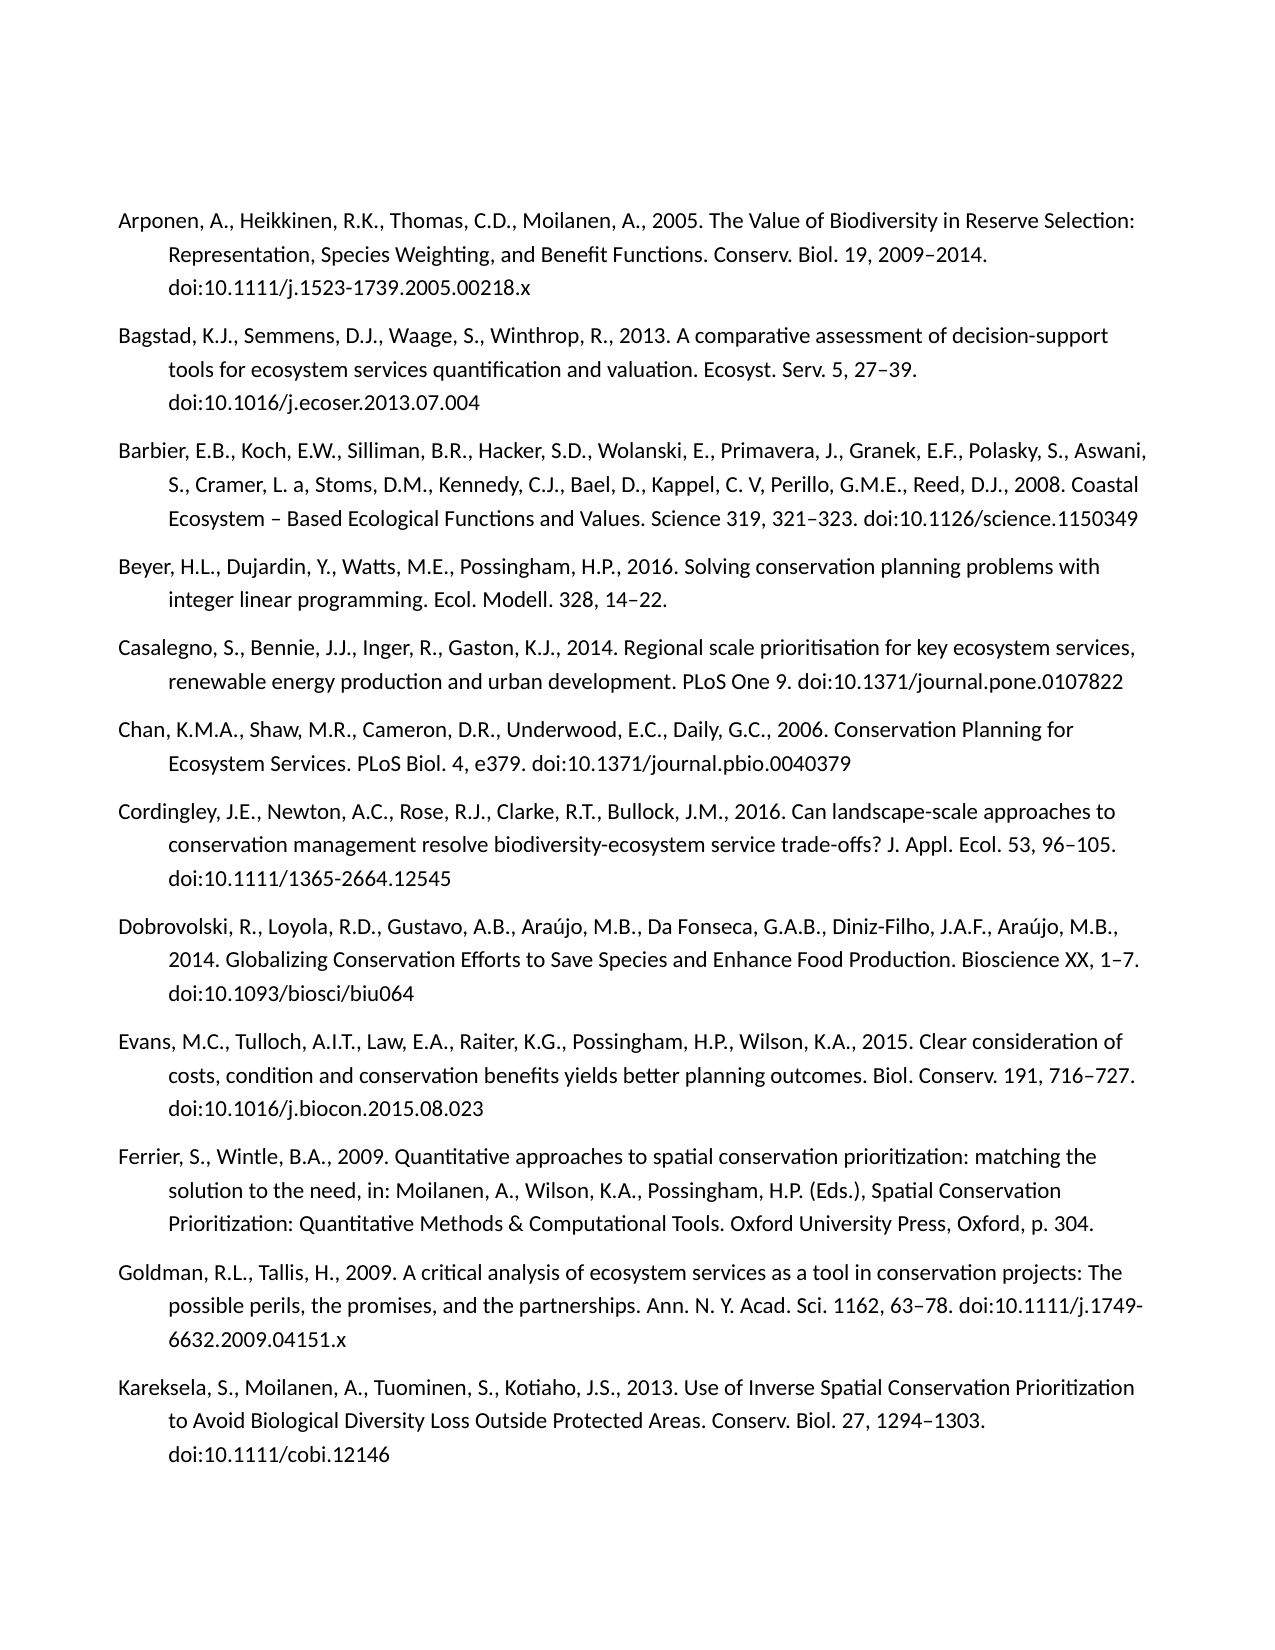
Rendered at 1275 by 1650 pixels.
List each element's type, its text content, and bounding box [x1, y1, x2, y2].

text Evans, M.C., Tulloch, A.I.T., Law, E.A., Raiter, K.G., Possingham, H.P., Wilson, K.A., 2015. Clear consideration of costs, condition and conservation benefits yields better planning outcomes. Biol. Conserv. 191, 716–727. doi:10.1016/j.biocon.2015.08.023 [118, 1027, 1157, 1122]
text Arponen, A., Heikkinen, R.K., Thomas, C.D., Moilanen, A., 2005. The Value of Biodiversity in Reserve Selection: Representation, Species Weighting, and Benefit Functions. Conserv. Biol. 19, 2009–2014. doi:10.1111/j.1523-1739.2005.00218.x [118, 206, 1157, 301]
text Goldman, R.L., Tallis, H., 2009. A critical analysis of ecosystem services as a tool in conservation projects: The possible perils, the promises, and the partnerships. Ann. N. Y. Acad. Sci. 1162, 63–78. doi:10.1111/j.1749-6632.2009.04151.x [118, 1258, 1157, 1353]
text Beyer, H.L., Dujardin, Y., Watts, M.E., Possingham, H.P., 2016. Solving conservation planning problems with integer linear programming. Ecol. Modell. 328, 14–22. [118, 552, 1157, 613]
text Barbier, E.B., Koch, E.W., Silliman, B.R., Hacker, S.D., Wolanski, E., Primavera, J., Granek, E.F., Polasky, S., Aswani, S., Cramer, L. a, Stoms, D.M., Kennedy, C.J., Bael, D., Kappel, C. V, Perillo, G.M.E., Reed, D.J., 2008. Coastal Ecosystem – Based Ecological Functions and Values. Science 319, 321–323. doi:10.1126/science.1150349 [118, 437, 1157, 532]
text Bagstad, K.J., Semmens, D.J., Waage, S., Winthrop, R., 2013. A comparative assessment of decision-support tools for ecosystem services quantification and valuation. Ecosyst. Serv. 5, 27–39. doi:10.1016/j.ecoser.2013.07.004 [118, 321, 1157, 417]
text Dobrovolski, R., Loyola, R.D., Gustavo, A.B., Araújo, M.B., Da Fonseca, G.A.B., Diniz-Filho, J.A.F., Araújo, M.B., 2014. Globalizing Conservation Efforts to Save Species and Enhance Food Production. Bioscience XX, 1–7. doi:10.1093/biosci/biu064 [118, 912, 1157, 1007]
text Kareksela, S., Moilanen, A., Tuominen, S., Kotiaho, J.S., 2013. Use of Inverse Spatial Conservation Prioritization to Avoid Biological Diversity Loss Outside Protected Areas. Conserv. Biol. 27, 1294–1303. doi:10.1111/cobi.12146 [118, 1373, 1157, 1468]
text Cordingley, J.E., Newton, A.C., Rose, R.J., Clarke, R.T., Bullock, J.M., 2016. Can landscape-scale approaches to conservation management resolve biodiversity-ecosystem service trade-offs? J. Appl. Ecol. 53, 96–105. doi:10.1111/1365-2664.12545 [118, 797, 1157, 892]
text Chan, K.M.A., Shaw, M.R., Cameron, D.R., Underwood, E.C., Daily, G.C., 2006. Conservation Planning for Ecosystem Services. PLoS Biol. 4, e379. doi:10.1371/journal.pbio.0040379 [118, 715, 1157, 777]
text Casalegno, S., Bennie, J.J., Inger, R., Gaston, K.J., 2014. Regional scale prioritisation for key ecosystem services, renewable energy production and urban development. PLoS One 9. doi:10.1371/journal.pone.0107822 [118, 633, 1157, 695]
text Ferrier, S., Wintle, B.A., 2009. Quantitative approaches to spatial conservation prioritization: matching the solution to the need, in: Moilanen, A., Wilson, K.A., Possingham, H.P. (Eds.), Spatial Conservation Prioritization: Quantitative Methods & Computational Tools. Oxford University Press, Oxford, p. 304. [118, 1142, 1157, 1238]
